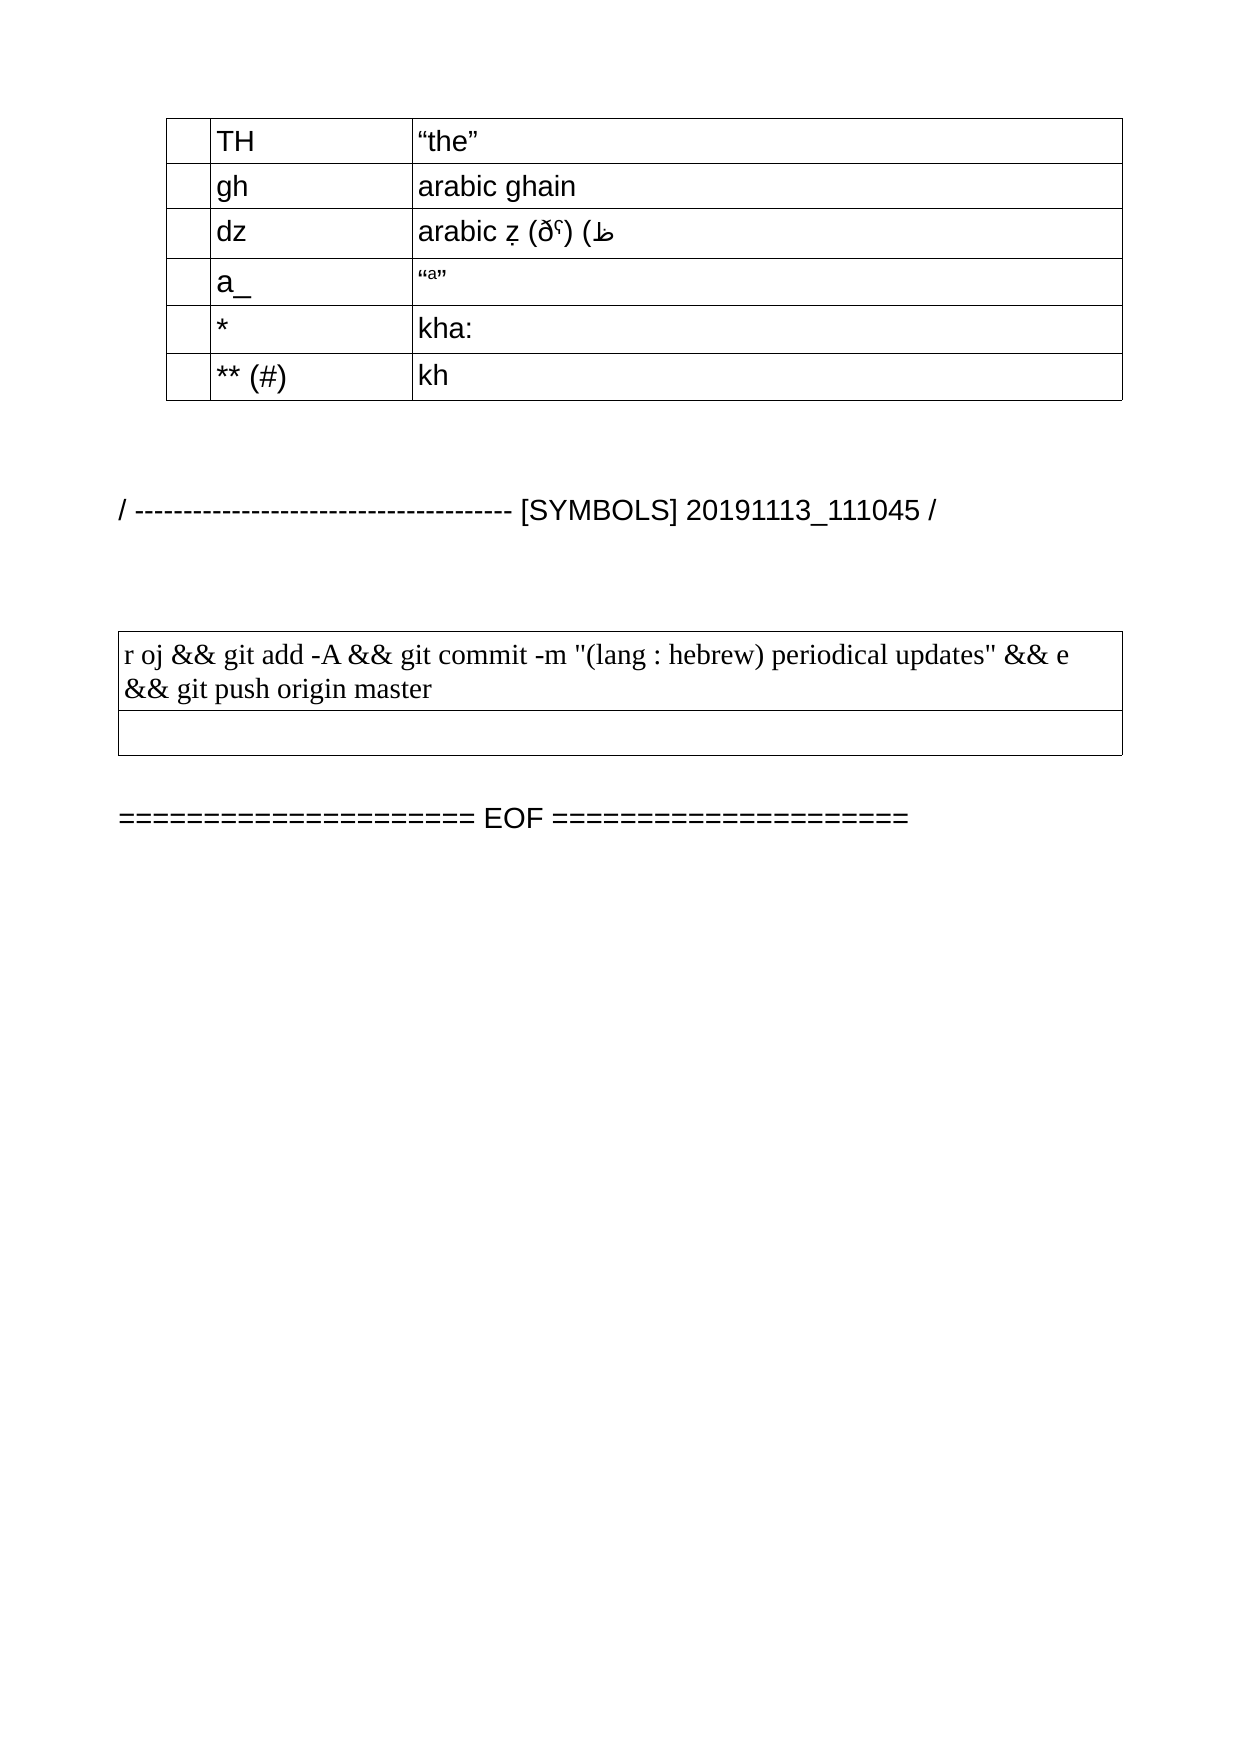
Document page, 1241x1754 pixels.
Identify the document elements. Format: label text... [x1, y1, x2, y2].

table_cell [167, 259, 210, 305]
table_header TH [211, 119, 412, 163]
table_cell [167, 164, 210, 208]
table_cell arabic ẓ (ðˁ) (ظ [413, 209, 1122, 257]
table_cell a_ [211, 259, 412, 305]
text / --------------------------------------- [SYMBOLS] 20191113_111045 / [118, 493, 1122, 526]
table_cell ** (#) [211, 354, 412, 400]
table_cell gh [211, 164, 412, 208]
table_cell [167, 354, 210, 400]
table_cell * [211, 306, 412, 352]
table_cell [119, 711, 1122, 755]
text ===================== EOF ===================== [118, 801, 1122, 835]
table_header “the” [413, 119, 1122, 163]
table_header r oj && git add -A && git commit -m "(lang : hebrew) periodical updates" && e && git push origin master [119, 632, 1122, 710]
table_cell “a” [413, 259, 1122, 305]
table_cell dz [211, 209, 412, 257]
table_cell [167, 306, 210, 352]
table_cell kh [413, 354, 1122, 400]
table_header [167, 119, 210, 163]
table_cell arabic ghain [413, 164, 1122, 208]
table_cell [167, 209, 210, 257]
table_cell kha: [413, 306, 1122, 352]
